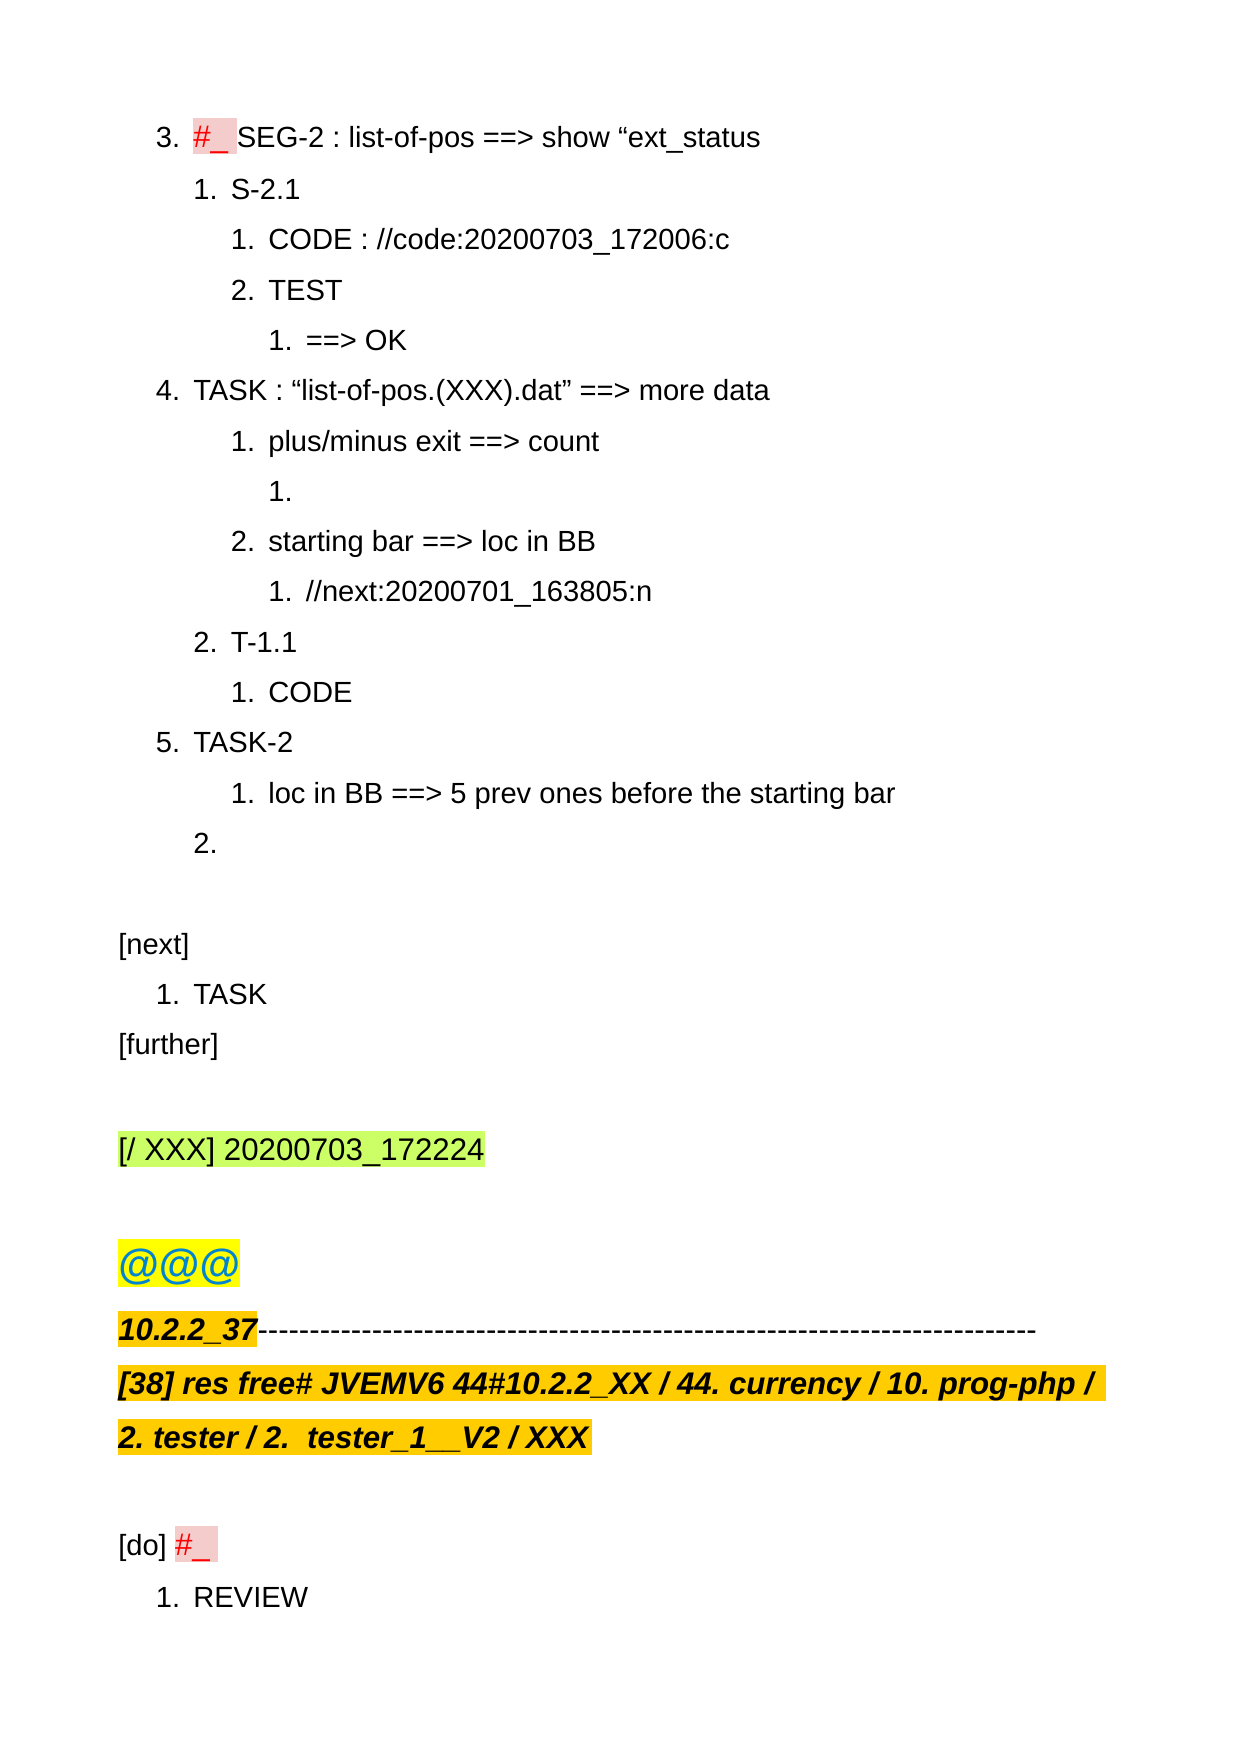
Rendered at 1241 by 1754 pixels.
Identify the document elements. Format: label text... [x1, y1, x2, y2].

list starting bar ==> loc in BB [231, 524, 1122, 558]
text 10.2.2_37--------------------------------------------------------------------------- [118, 1311, 1122, 1347]
list S-2.1 [193, 172, 1122, 206]
list TEST [231, 273, 1122, 306]
text [do] #_ [118, 1526, 1122, 1562]
text [next] [118, 927, 1122, 960]
text [38] res free# JVEMV6 44#10.2.2_XX / 44. currency / 10. prog-php / 2. tester / 2. tester_1__V2 / XXX [118, 1365, 1122, 1455]
list TASK [156, 977, 1122, 1011]
list TASK : “list-of-pos.(XXX).dat” ==> more data [156, 373, 1122, 407]
list T-1.1 [193, 625, 1122, 658]
text @@@ [118, 1239, 1122, 1287]
list loc in BB ==> 5 prev ones before the starting bar [231, 776, 1122, 809]
text [further] [118, 1027, 1122, 1061]
list CODE : //code:20200703_172006:c [231, 222, 1122, 256]
list plus/minus exit ==> count [231, 423, 1122, 457]
list CODE [231, 675, 1122, 709]
list REVIEW [156, 1580, 1122, 1614]
list //next:20200701_163805:n [268, 574, 1122, 608]
text [/ XXX] 20200703_172224 [118, 1078, 1122, 1167]
list ==> OK [268, 323, 1122, 356]
list #_ SEG-2 : list-of-pos ==> show “ext_status [156, 118, 1122, 154]
list TASK-2 [156, 725, 1122, 759]
